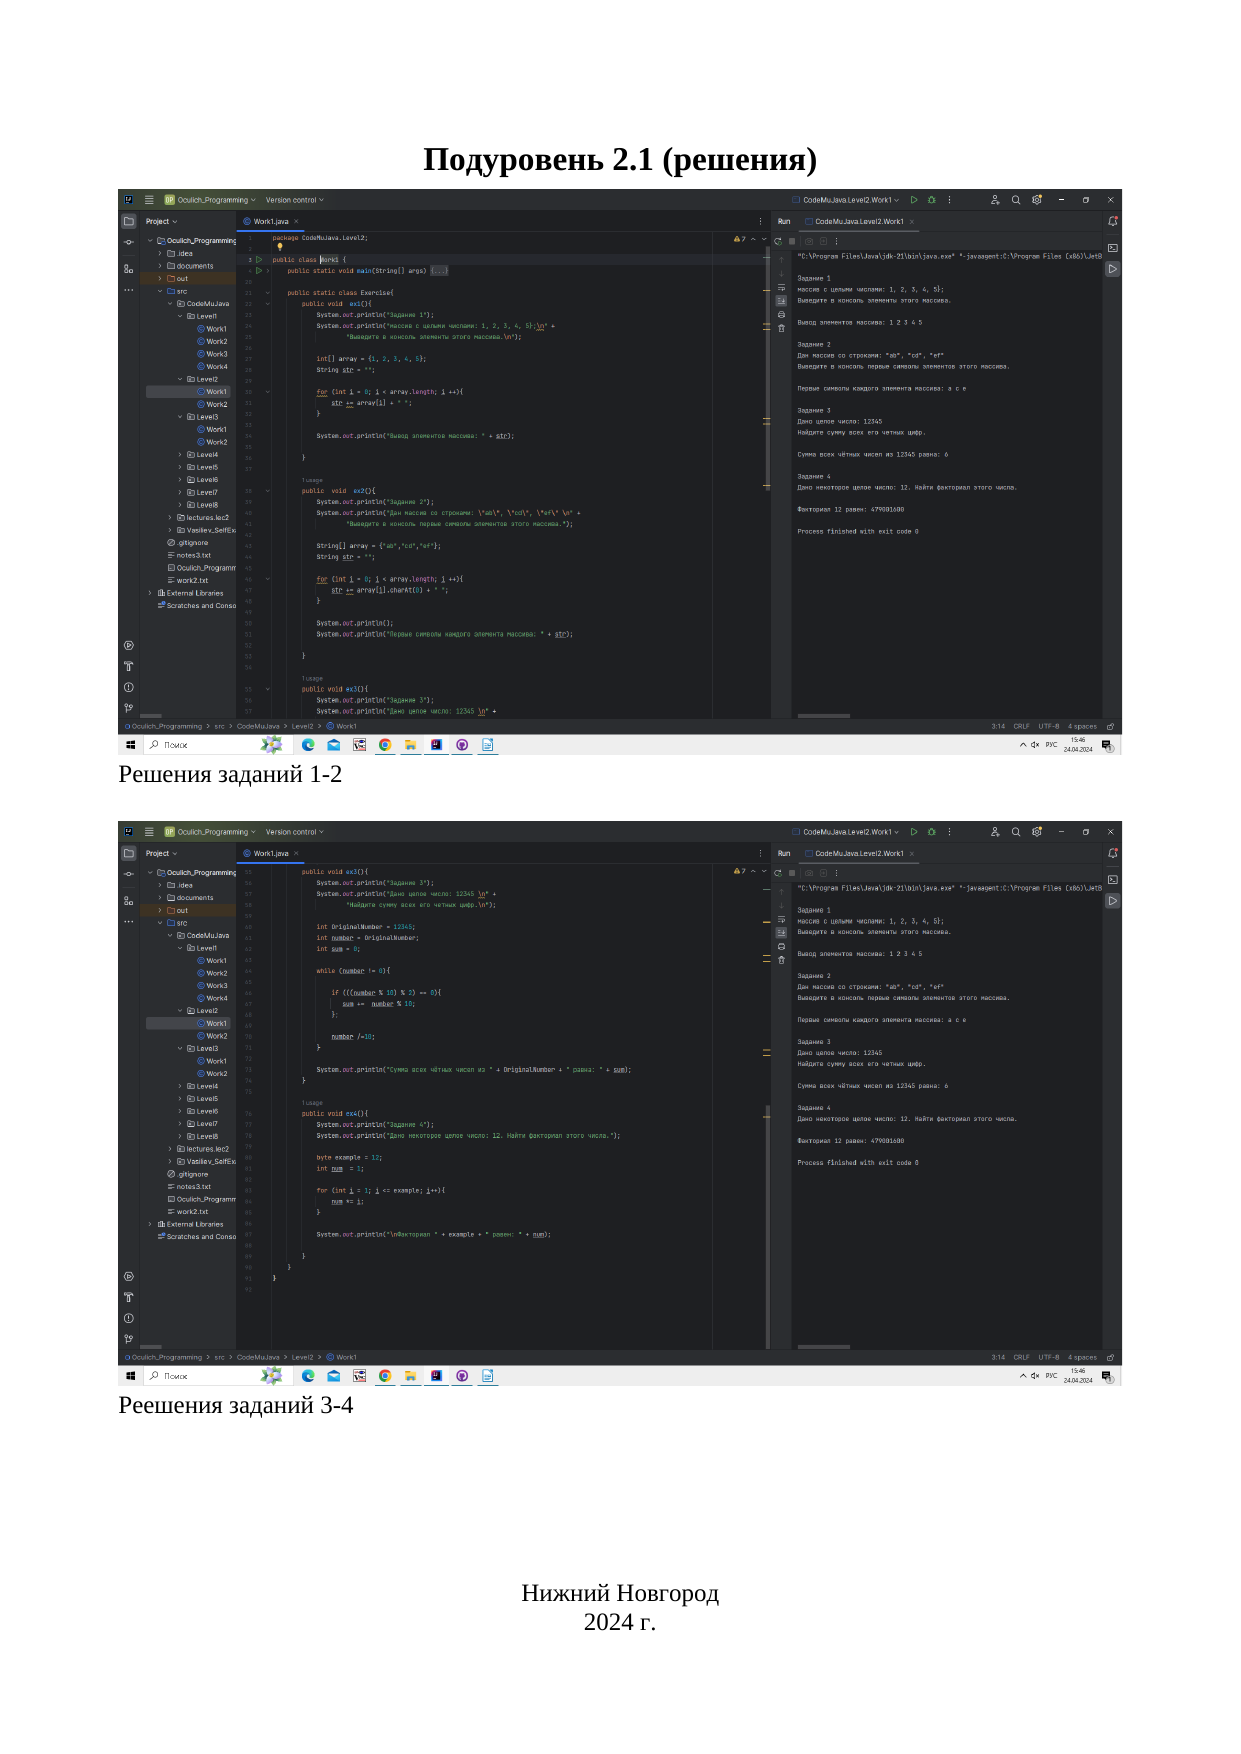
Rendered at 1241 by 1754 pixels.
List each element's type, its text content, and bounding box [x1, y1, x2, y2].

subtitle Подуровень 2.1 (решения) [118, 139, 1122, 177]
text Решения заданий 1-2 [118, 755, 1122, 787]
text Реешения заданий 3-4 [118, 1386, 1122, 1419]
picture [118, 821, 1123, 1386]
picture [118, 189, 1123, 755]
